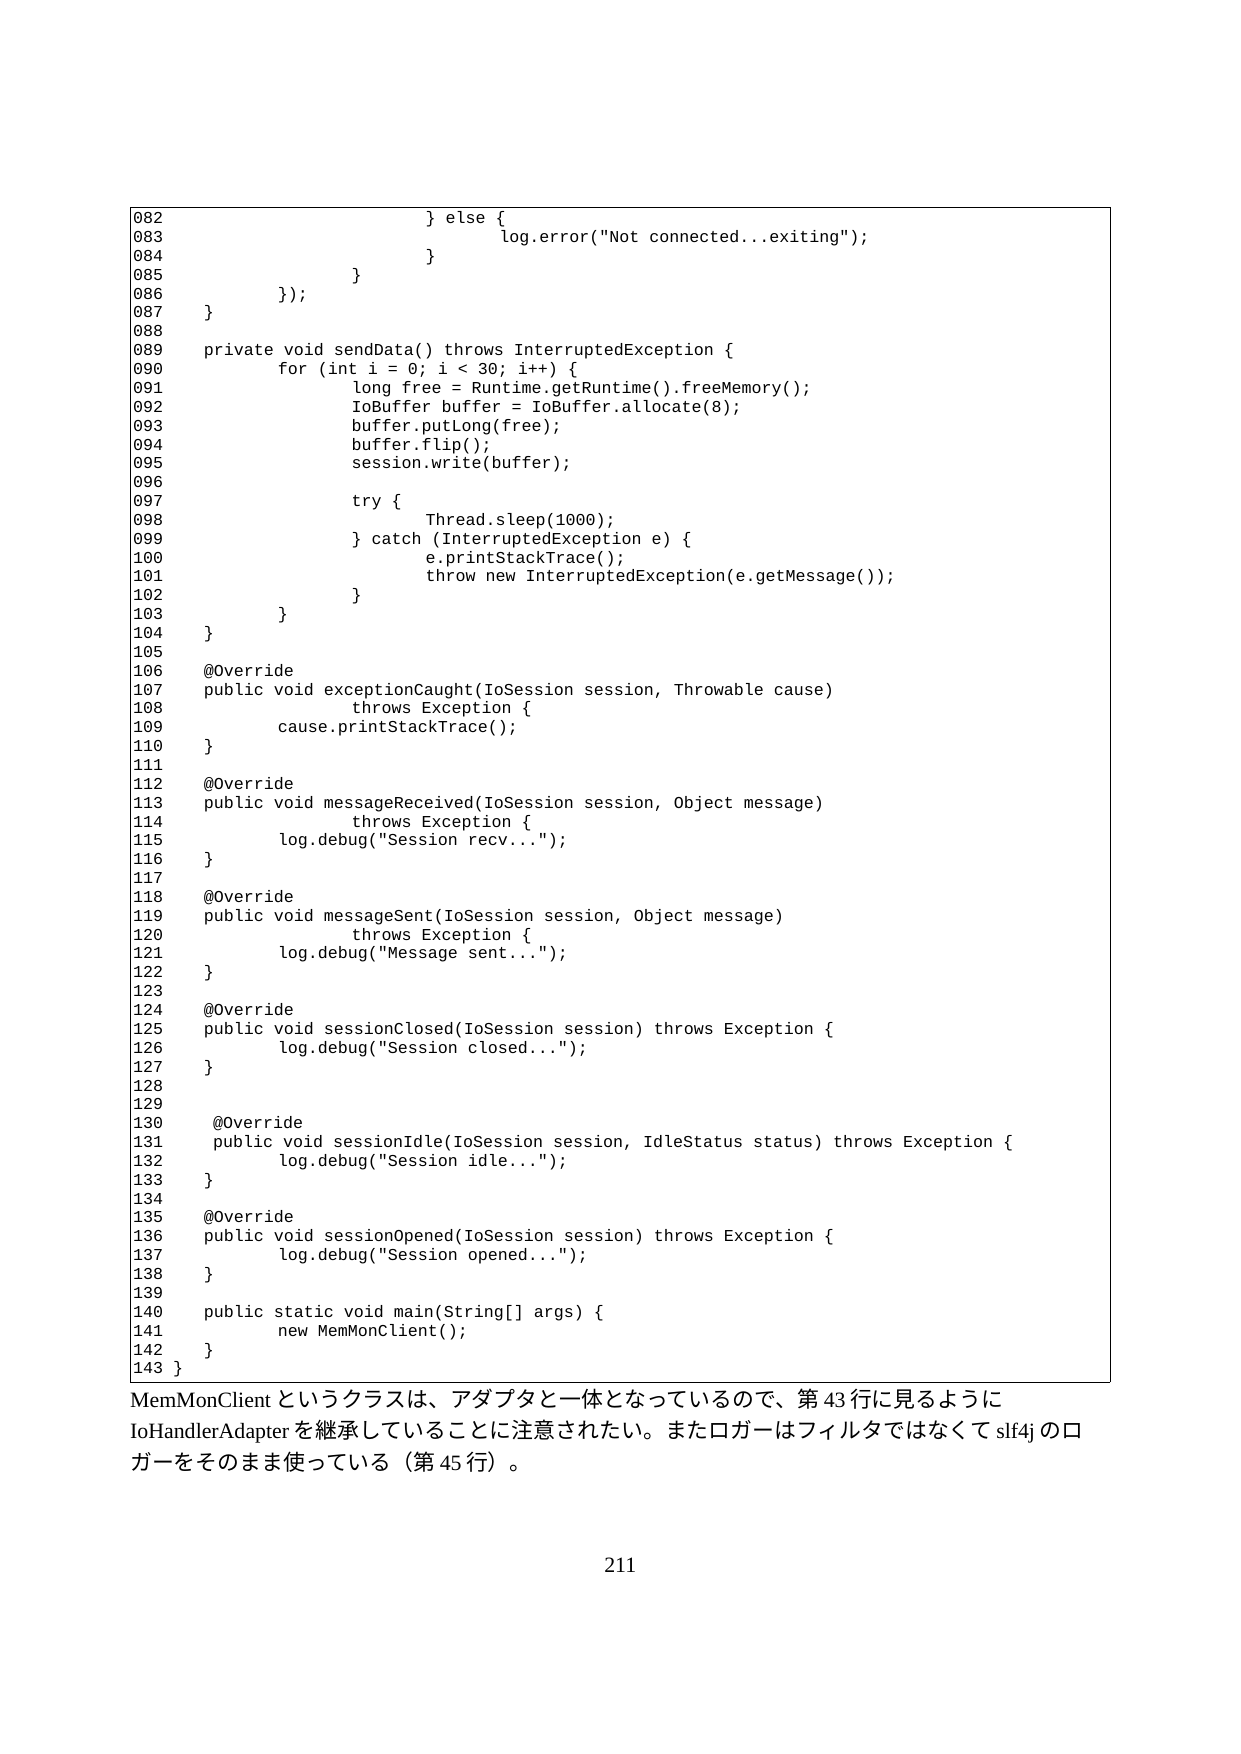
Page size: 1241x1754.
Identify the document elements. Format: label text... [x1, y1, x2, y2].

text 126 log.debug("Session closed..."); [131, 1036, 1110, 1055]
text 134 [131, 1187, 1110, 1206]
text 102 } [131, 584, 1110, 603]
text 106 @Override [131, 659, 1110, 678]
text 087 } [131, 301, 1110, 320]
text 107 public void exceptionCaught(IoSession session, Throwable cause) [131, 678, 1110, 697]
text MemMonClientというクラスは、アダプタと一体となっているので、第43行に見るようにIoHandlerAdapterを継承していることに注意されたい。またロガーはフィルタではなくてslf4jのロガーをそのまま使っている（第45行）。 [130, 1383, 1110, 1477]
text 138 } [131, 1263, 1110, 1281]
text 085 } [131, 263, 1110, 282]
text 130 @Override [131, 1112, 1110, 1131]
text 132 log.debug("Session idle..."); [131, 1149, 1110, 1168]
text 139 [131, 1281, 1110, 1300]
text 092 IoBuffer buffer = IoBuffer.allocate(8); [131, 395, 1110, 414]
text 129 [131, 1093, 1110, 1112]
text 118 @Override [131, 886, 1110, 904]
text 090 for (int i = 0; i < 30; i++) { [131, 358, 1110, 376]
text 097 try { [131, 489, 1110, 508]
text 095 session.write(buffer); [131, 452, 1110, 471]
text 137 log.debug("Session opened..."); [131, 1244, 1110, 1263]
text 096 [131, 471, 1110, 489]
text 110 } [131, 735, 1110, 753]
text 100 e.printStackTrace(); [131, 546, 1110, 565]
text 101 throw new InterruptedException(e.getMessage()); [131, 565, 1110, 584]
text 127 } [131, 1055, 1110, 1074]
text 113 public void messageReceived(IoSession session, Object message) [131, 791, 1110, 810]
text 093 buffer.putLong(free); [131, 414, 1110, 433]
text 083 log.error("Not connected...exiting"); [131, 226, 1110, 244]
text 133 } [131, 1168, 1110, 1187]
text 108 throws Exception { [131, 697, 1110, 716]
text 143 } [131, 1357, 1110, 1382]
text 115 log.debug("Session recv..."); [131, 829, 1110, 848]
text 084 } [131, 244, 1110, 263]
text 142 } [131, 1338, 1110, 1357]
text 123 [131, 980, 1110, 999]
text 117 [131, 867, 1110, 886]
text 103 } [131, 603, 1110, 622]
text 098 Thread.sleep(1000); [131, 508, 1110, 527]
text 136 public void sessionOpened(IoSession session) throws Exception { [131, 1225, 1110, 1244]
text 112 @Override [131, 772, 1110, 791]
text 120 throws Exception { [131, 923, 1110, 942]
text 119 public void messageSent(IoSession session, Object message) [131, 904, 1110, 923]
text 141 new MemMonClient(); [131, 1319, 1110, 1338]
text 088 [131, 320, 1110, 339]
text 140 public static void main(String[] args) { [131, 1300, 1110, 1319]
text 109 cause.printStackTrace(); [131, 716, 1110, 735]
text 131 public void sessionIdle(IoSession session, IdleStatus status) throws Exception { [131, 1131, 1110, 1149]
text 135 @Override [131, 1206, 1110, 1225]
text 122 } [131, 961, 1110, 980]
text 086 }); [131, 282, 1110, 301]
text 099 } catch (InterruptedException e) { [131, 527, 1110, 546]
text 091 long free = Runtime.getRuntime().freeMemory(); [131, 376, 1110, 395]
text 121 log.debug("Message sent..."); [131, 942, 1110, 961]
text 104 } [131, 622, 1110, 640]
text 125 public void sessionClosed(IoSession session) throws Exception { [131, 1017, 1110, 1036]
text 094 buffer.flip(); [131, 433, 1110, 452]
text 124 @Override [131, 999, 1110, 1017]
text 089 private void sendData() throws InterruptedException { [131, 339, 1110, 358]
text 114 throws Exception { [131, 810, 1110, 829]
text 111 [131, 753, 1110, 772]
text 082 } else { [131, 208, 1110, 226]
text 128 [131, 1074, 1110, 1093]
text 116 } [131, 848, 1110, 867]
text 105 [131, 640, 1110, 659]
